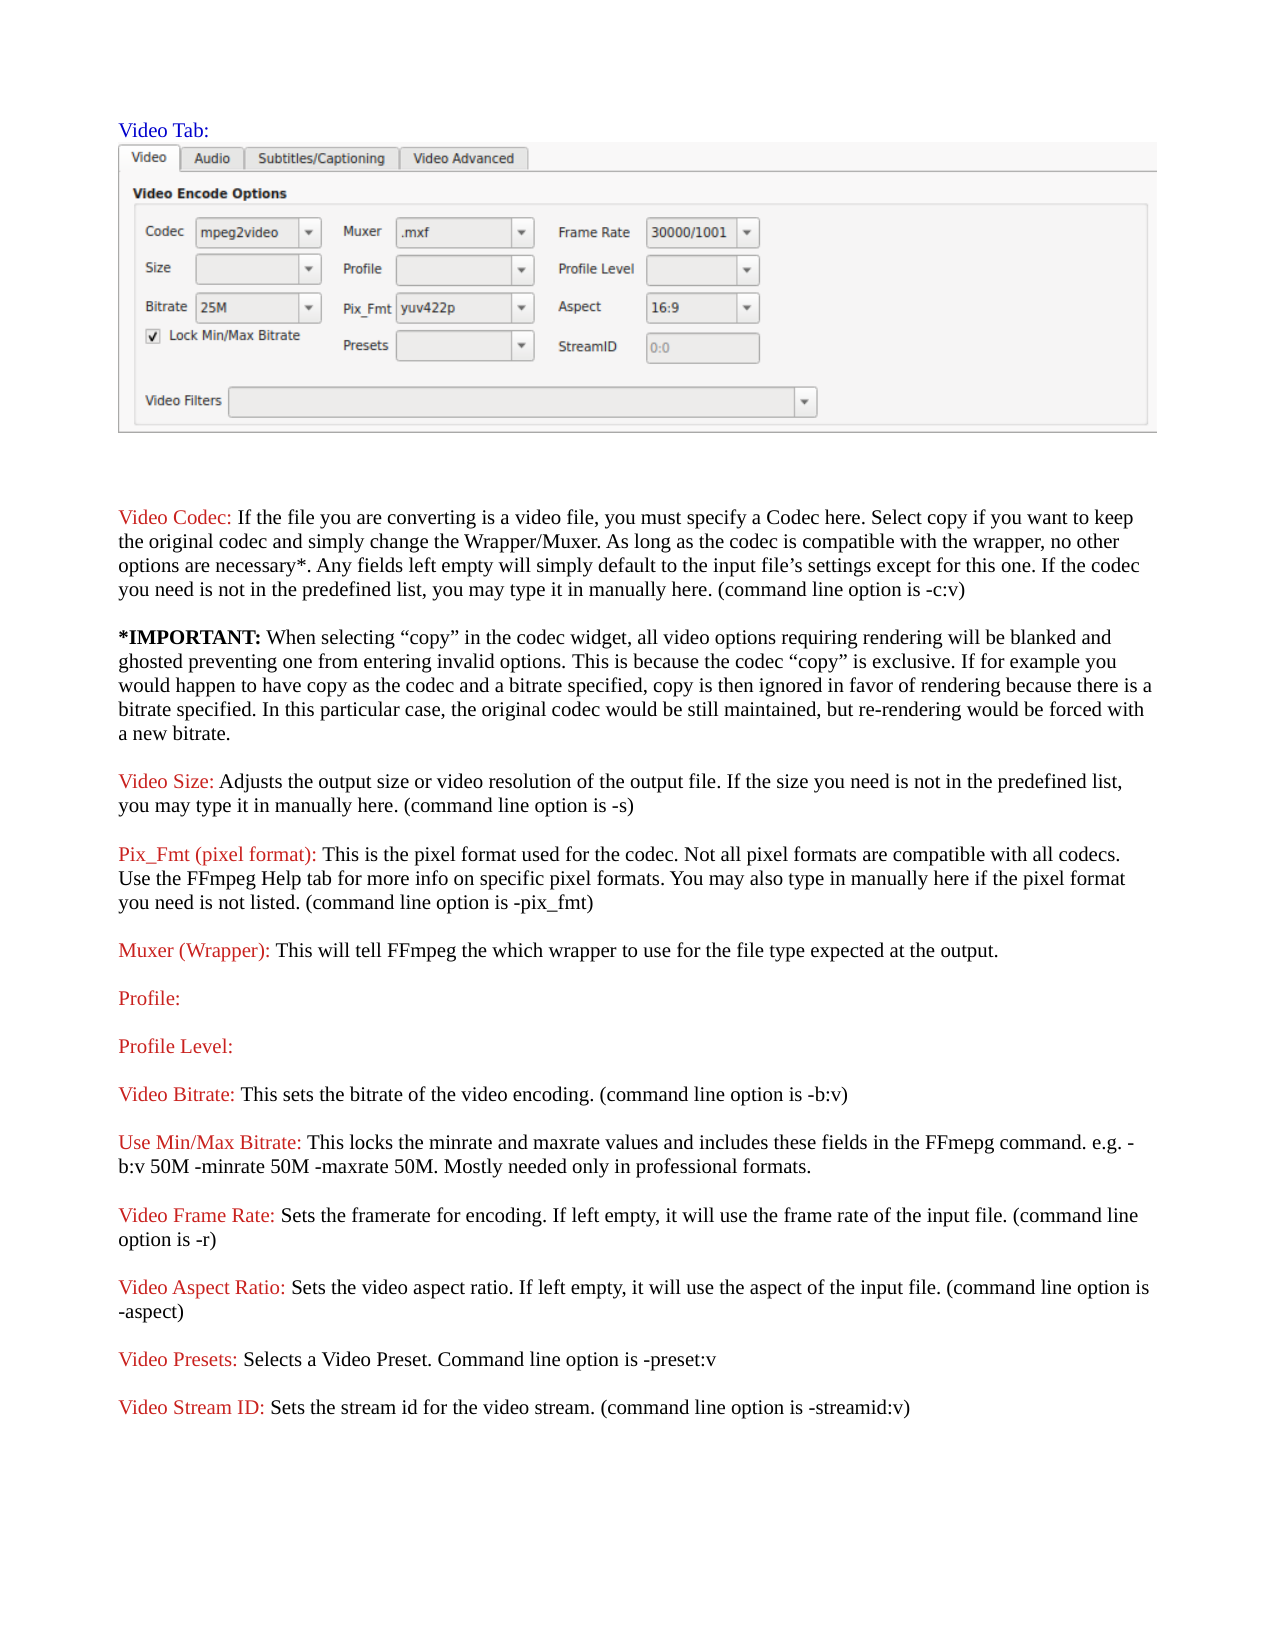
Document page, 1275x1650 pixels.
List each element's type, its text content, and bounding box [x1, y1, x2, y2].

text Muxer (Wrapper): This will tell FFmpeg the which wrapper to use for the file type expected at the output. [118, 938, 1157, 962]
text Video Stream ID: Sets the stream id for the video stream. (command line option is -streamid:v) [118, 1395, 1157, 1419]
text Video Aspect Ratio: Sets the video aspect ratio. If left empty, it will use the aspect of the input file. (command line option is -aspect) [118, 1275, 1157, 1323]
text Use Min/Max Bitrate: This locks the minrate and maxrate values and includes these fields in the FFmepg command. e.g. -b:v 50M -minrate 50M -maxrate 50M. Mostly needed only in professional formats. [118, 1130, 1157, 1178]
text Profile: [118, 986, 1157, 1010]
text Profile Level: [118, 1034, 1157, 1058]
picture [118, 142, 1157, 433]
text Video Size: Adjusts the output size or video resolution of the output file. If the size you need is not in the predefined list, you may type it in manually here. (command line option is -s) [118, 769, 1157, 817]
text Video Bitrate: This sets the bitrate of the video encoding. (command line option is -b:v) [118, 1082, 1157, 1106]
text Video Presets: Selects a Video Preset. Command line option is -preset:v [118, 1347, 1157, 1371]
text Pix_Fmt (pixel format): This is the pixel format used for the codec. Not all pixel formats are compatible with all codecs. Use the FFmpeg Help tab for more info on specific pixel formats. You may also type in manually here if the pixel format you need is not listed. (command line option is -pix_fmt) [118, 842, 1157, 914]
text Video Tab: [118, 118, 1157, 142]
text Video Codec: If the file you are converting is a video file, you must specify a Codec here. Select copy if you want to keep the original codec and simply change the Wrapper/Muxer. As long as the codec is compatible with the wrapper, no other options are necessary*. Any fields left empty will simply default to the input file’s settings except for this one. If the codec you need is not in the predefined list, you may type it in manually here. (command line option is -c:v) [118, 505, 1157, 601]
text Video Frame Rate: Sets the framerate for encoding. If left empty, it will use the frame rate of the input file. (command line option is -r) [118, 1202, 1157, 1251]
text *IMPORTANT: When selecting “copy” in the codec widget, all video options requiring rendering will be blanked and ghosted preventing one from entering invalid options. This is because the codec “copy” is exclusive. If for example you would happen to have copy as the codec and a bitrate specified, copy is then ignored in favor of rendering because there is a bitrate specified. In this particular case, the original codec would be still maintained, but re-rendering would be forced with a new bitrate. [118, 625, 1157, 745]
